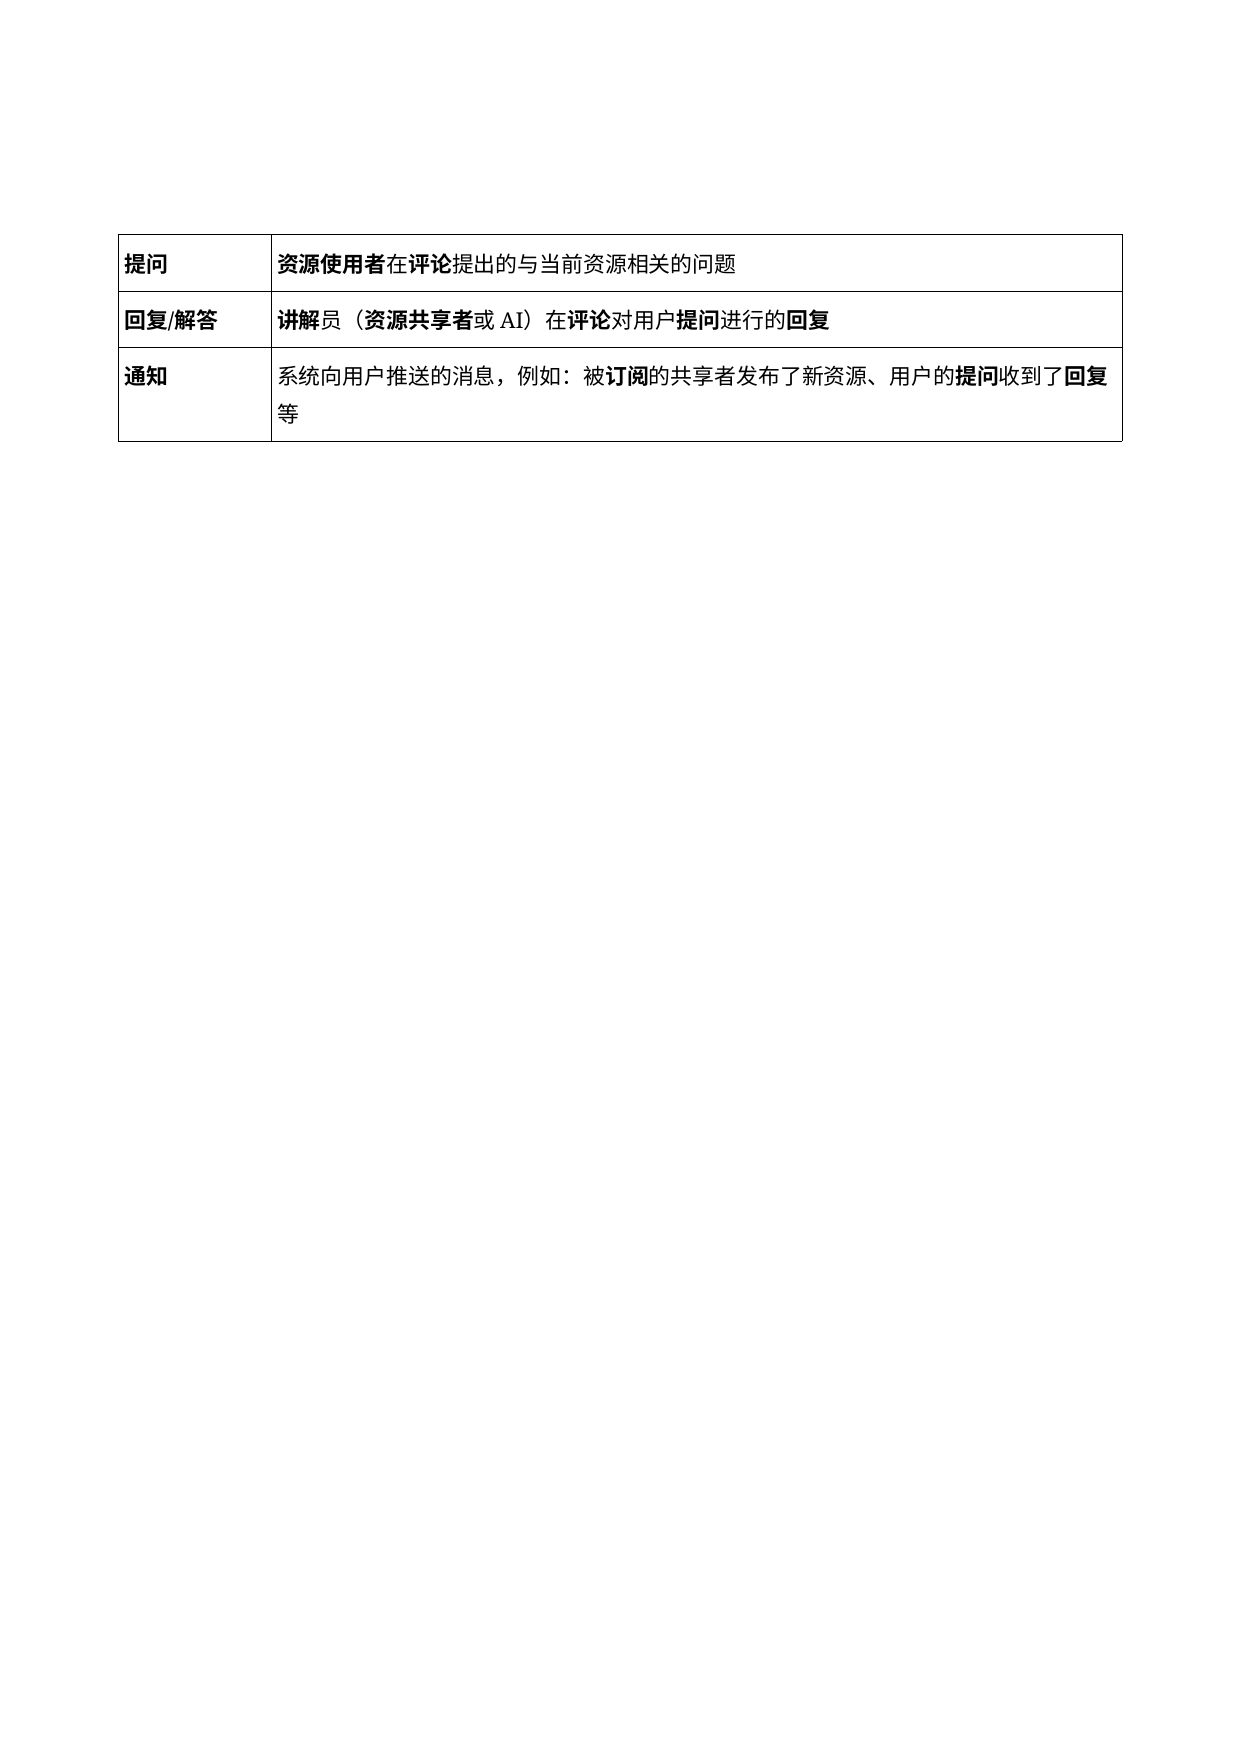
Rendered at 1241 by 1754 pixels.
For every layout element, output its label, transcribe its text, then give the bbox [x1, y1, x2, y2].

table_cell 回复/解答 [119, 292, 271, 347]
table_cell 通知 [119, 348, 271, 441]
table_cell 讲解员（资源共享者或AI）在评论对用户提问进行的回复 [272, 292, 1122, 347]
table_cell 提问 [119, 235, 271, 291]
table_cell 系统向用户推送的消息，例如：被订阅的共享者发布了新资源、用户的提问收到了回复等 [272, 348, 1122, 441]
table_cell 资源使用者在评论提出的与当前资源相关的问题 [272, 235, 1122, 291]
